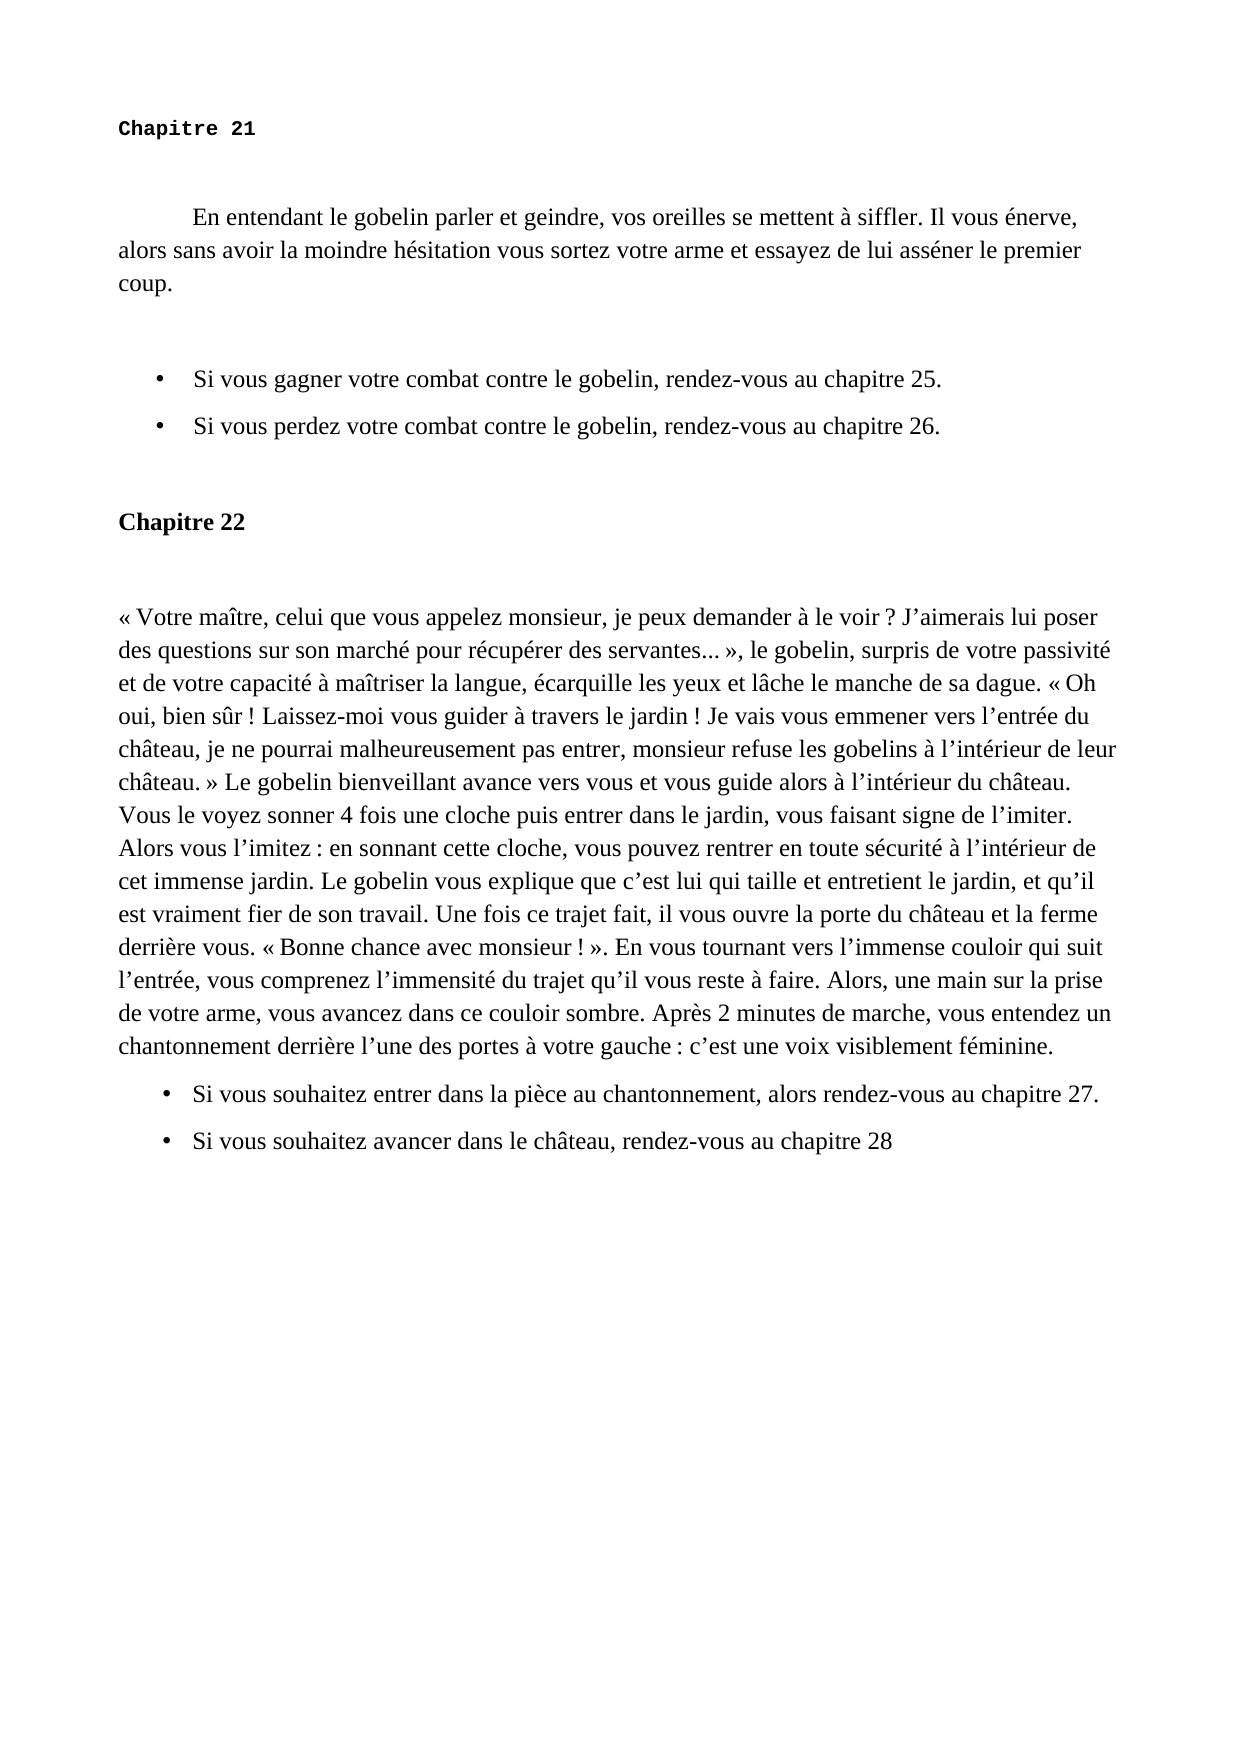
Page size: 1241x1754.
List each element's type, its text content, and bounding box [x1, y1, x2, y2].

list Si vous souhaitez entrer dans la pièce au chantonnement, alors rendez-vous au chapitre 27. [162, 1079, 1122, 1107]
text En entendant le gobelin parler et geindre, vos oreilles se mettent à siffler. Il vous énerve, alors sans avoir la moindre hésitation vous sortez votre arme et essayez de lui asséner le premier coup. [118, 202, 1122, 297]
list Si vous perdez votre combat contre le gobelin, rendez-vous au chapitre 26. [156, 411, 1122, 440]
text « Votre maître, celui que vous appelez monsieur, je peux demander à le voir ? J’aimerais lui poser des questions sur son marché pour récupérer des servantes... », le gobelin, surpris de votre passivité et de votre capacité à maîtriser la langue, écarquille les yeux et lâche le manche de sa dague. « Oh oui, bien sûr ! Laissez-moi vous guider à travers le jardin ! Je vais vous emmener vers l’entrée du château, je ne pourrai malheureusement pas entrer, monsieur refuse les gobelins à l’intérieur de leur château. » Le gobelin bienveillant avance vers vous et vous guide alors à l’intérieur du château. Vous le voyez sonner 4 fois une cloche puis entrer dans le jardin, vous faisant signe de l’imiter. Alors vous l’imitez : en sonnant cette cloche, vous pouvez rentrer en toute sécurité à l’intérieur de cet immense jardin. Le gobelin vous explique que c’est lui qui taille et entretient le jardin, et qu’il est vraiment fier de son travail. Une fois ce trajet fait, il vous ouvre la porte du château et la ferme derrière vous. « Bonne chance avec monsieur ! ». En vous tournant vers l’immense couloir qui suit l’entrée, vous comprenez l’immensité du trajet qu’il vous reste à faire. Alors, une main sur la prise de votre arme, vous avancez dans ce couloir sombre. Après 2 minutes de marche, vous entendez un chantonnement derrière l’une des portes à votre gauche : c’est une voix visiblement féminine. [118, 602, 1122, 1060]
text Chapitre 22 [118, 507, 1122, 535]
text Chapitre 21 [118, 118, 1122, 142]
list Si vous souhaitez avancer dans le château, rendez-vous au chapitre 28 [162, 1126, 1122, 1155]
list Si vous gagner votre combat contre le gobelin, rendez-vous au chapitre 25. [156, 364, 1122, 392]
